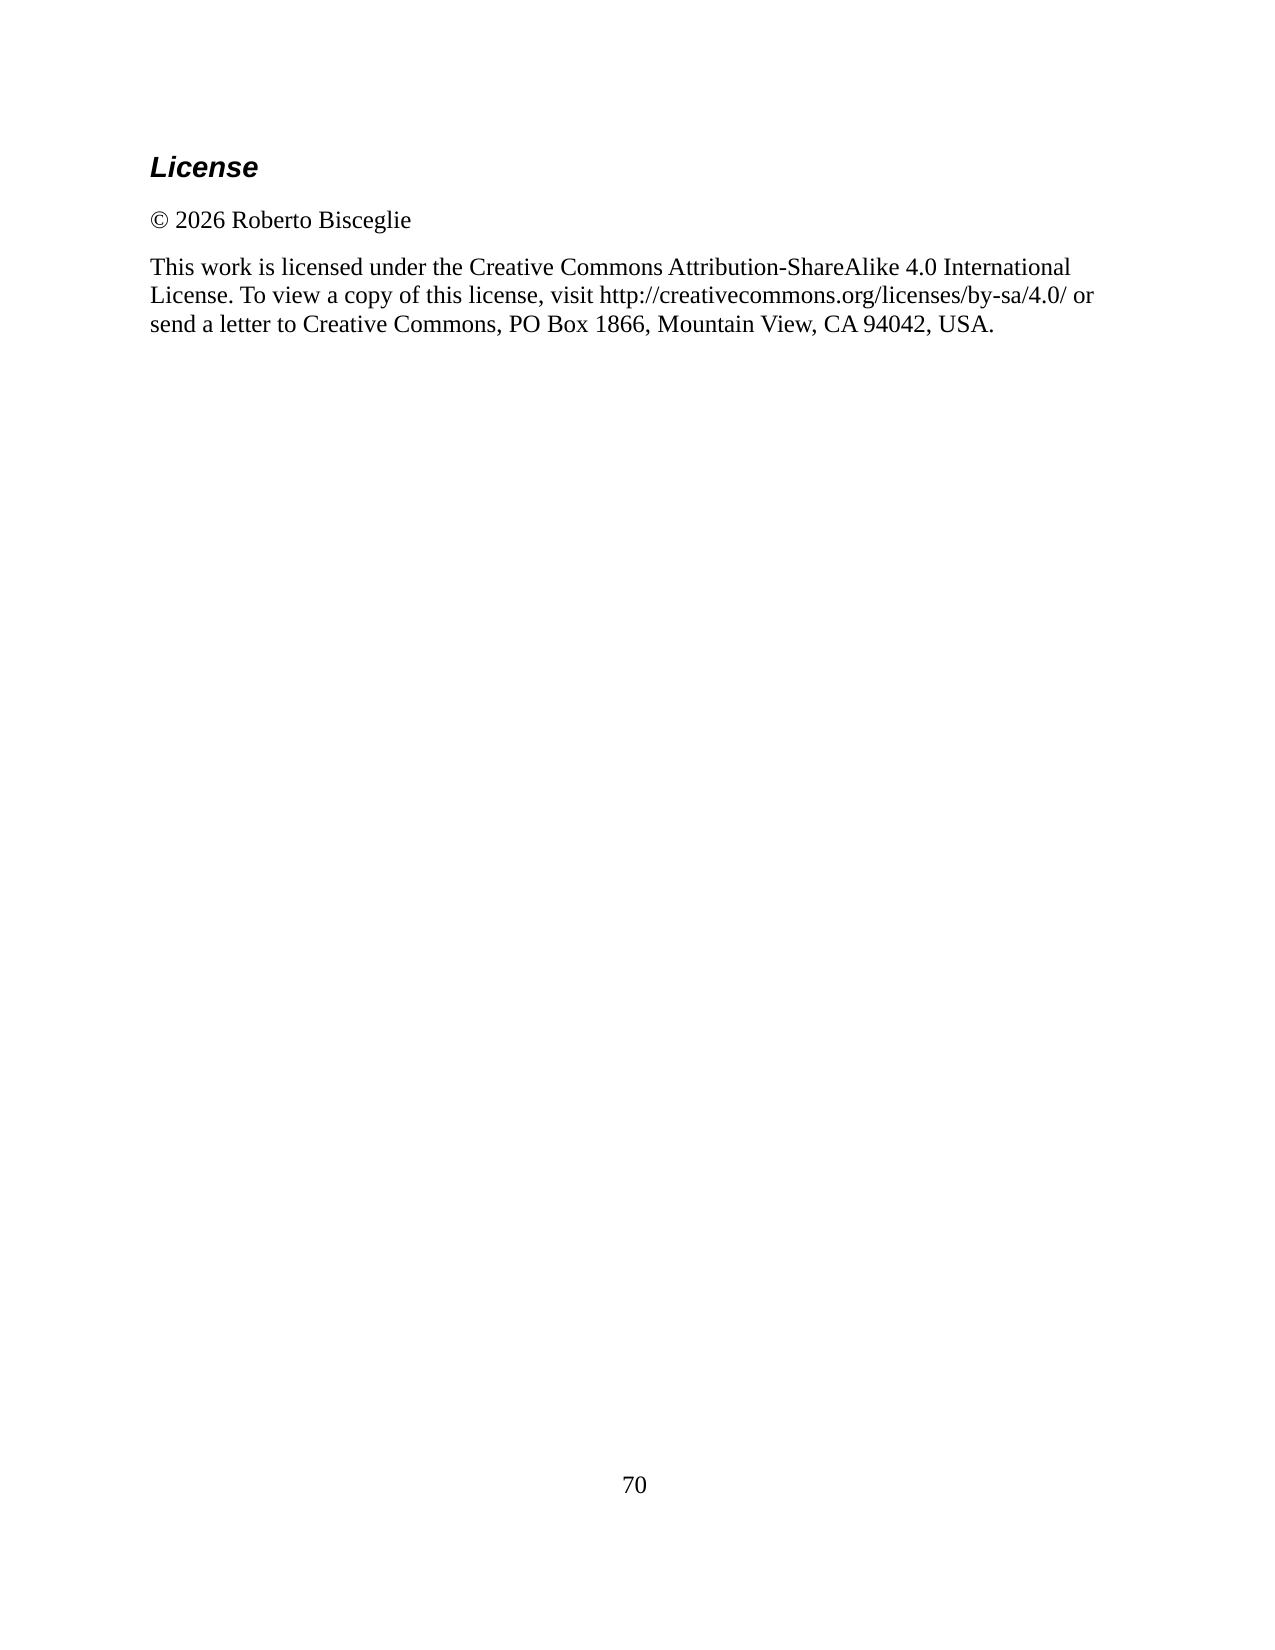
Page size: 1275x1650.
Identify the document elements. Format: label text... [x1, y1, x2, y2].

subtitle License [150, 150, 1125, 183]
text © 2026 Roberto Bisceglie [150, 205, 1125, 234]
text This work is licensed under the Creative Commons Attribution-ShareAlike 4.0 International License. To view a copy of this license, visit http://creativecommons.org/licenses/by-sa/4.0/ or send a letter to Creative Commons, PO Box 1866, Mountain View, CA 94042, USA. [150, 252, 1125, 338]
